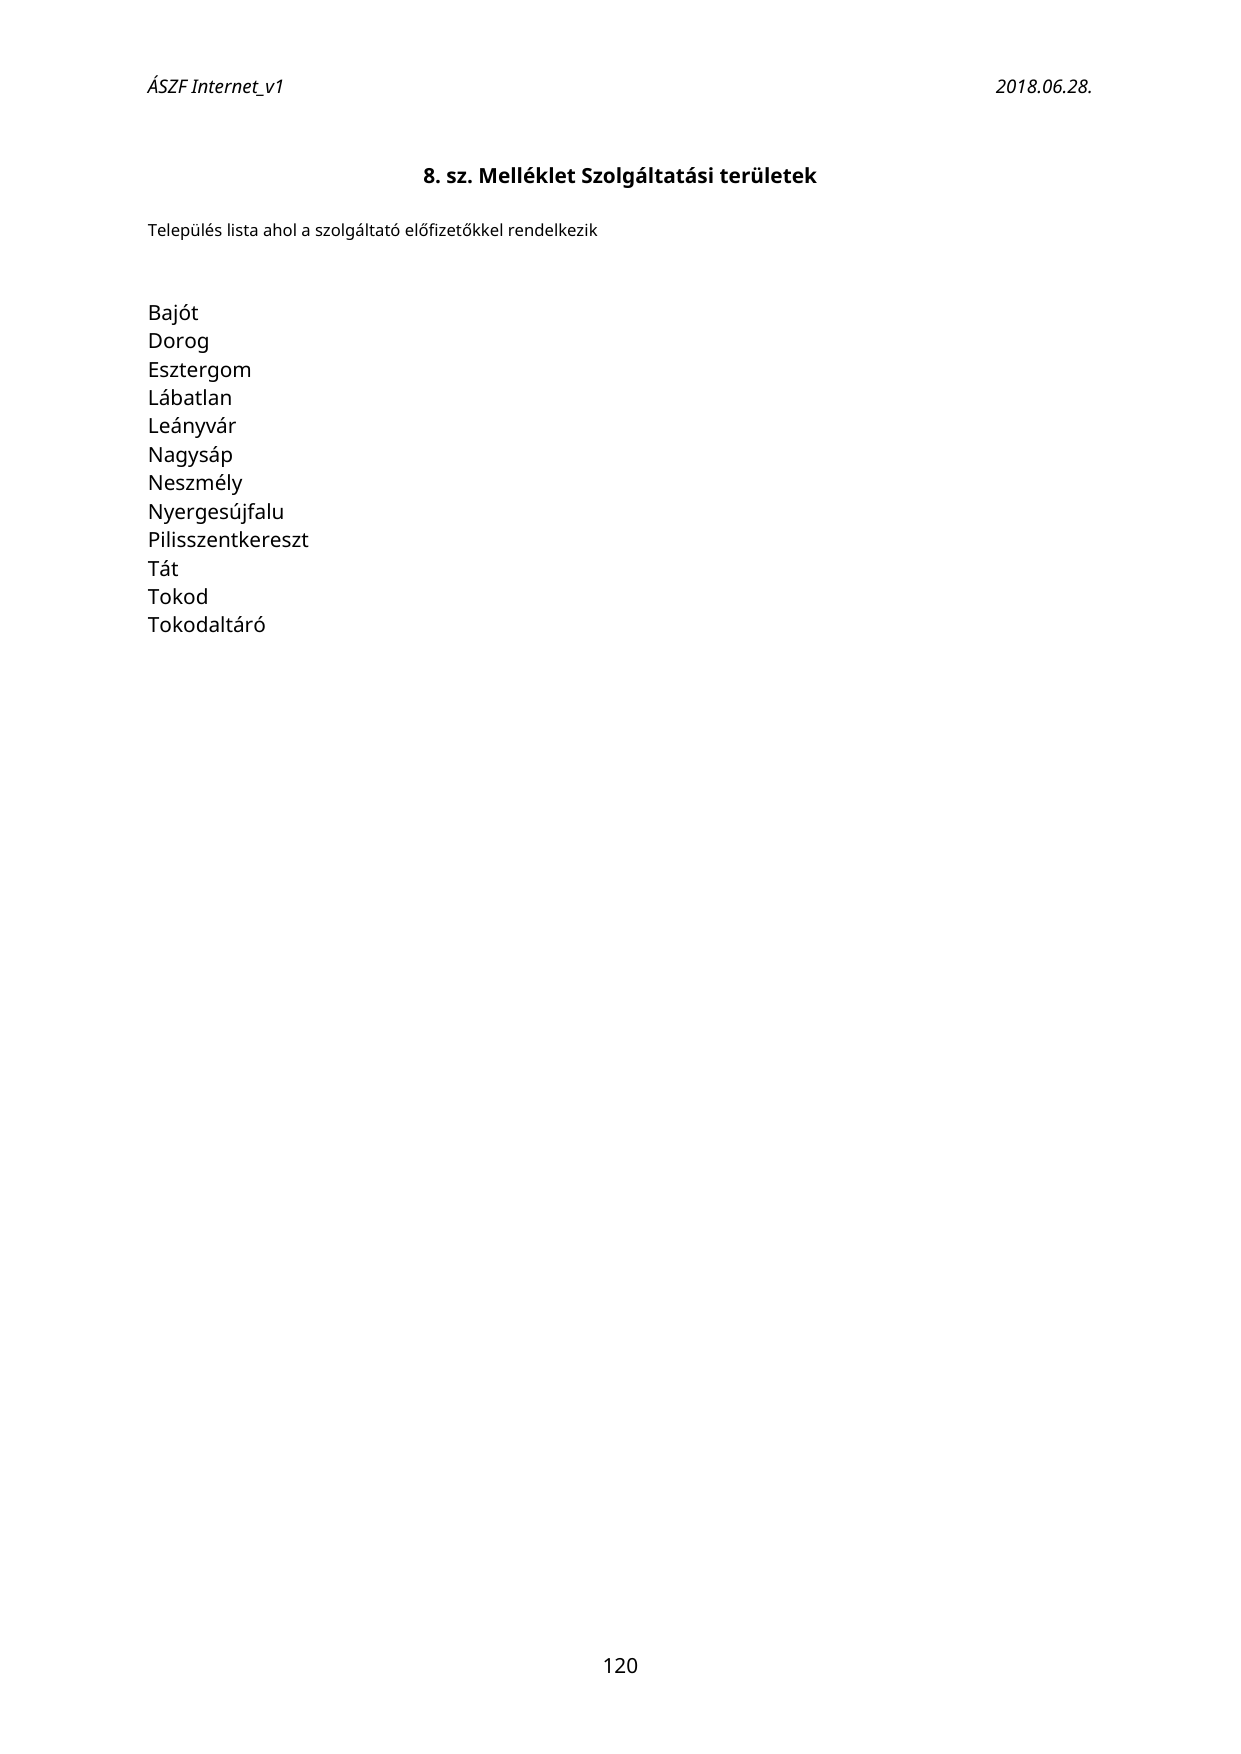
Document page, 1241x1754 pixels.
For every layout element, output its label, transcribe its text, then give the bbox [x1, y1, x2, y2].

subtitle 8. sz. Melléklet Szolgáltatási területek [148, 161, 1092, 189]
text Pilisszentkereszt [148, 525, 1092, 554]
text Dorog [148, 326, 1092, 355]
text Esztergom [148, 355, 1092, 383]
text Neszmély [148, 468, 1092, 497]
text Lábatlan [148, 383, 1092, 412]
text Leányvár [148, 412, 1092, 440]
text Tát [148, 554, 1092, 582]
text Bajót [148, 298, 1092, 326]
text Nagysáp [148, 440, 1092, 468]
text Tokodaltáró [148, 611, 1092, 639]
text Tokod [148, 582, 1092, 611]
text Nyergesújfalu [148, 497, 1092, 525]
text Település lista ahol a szolgáltató előfizetőkkel rendelkezik [148, 218, 1092, 241]
